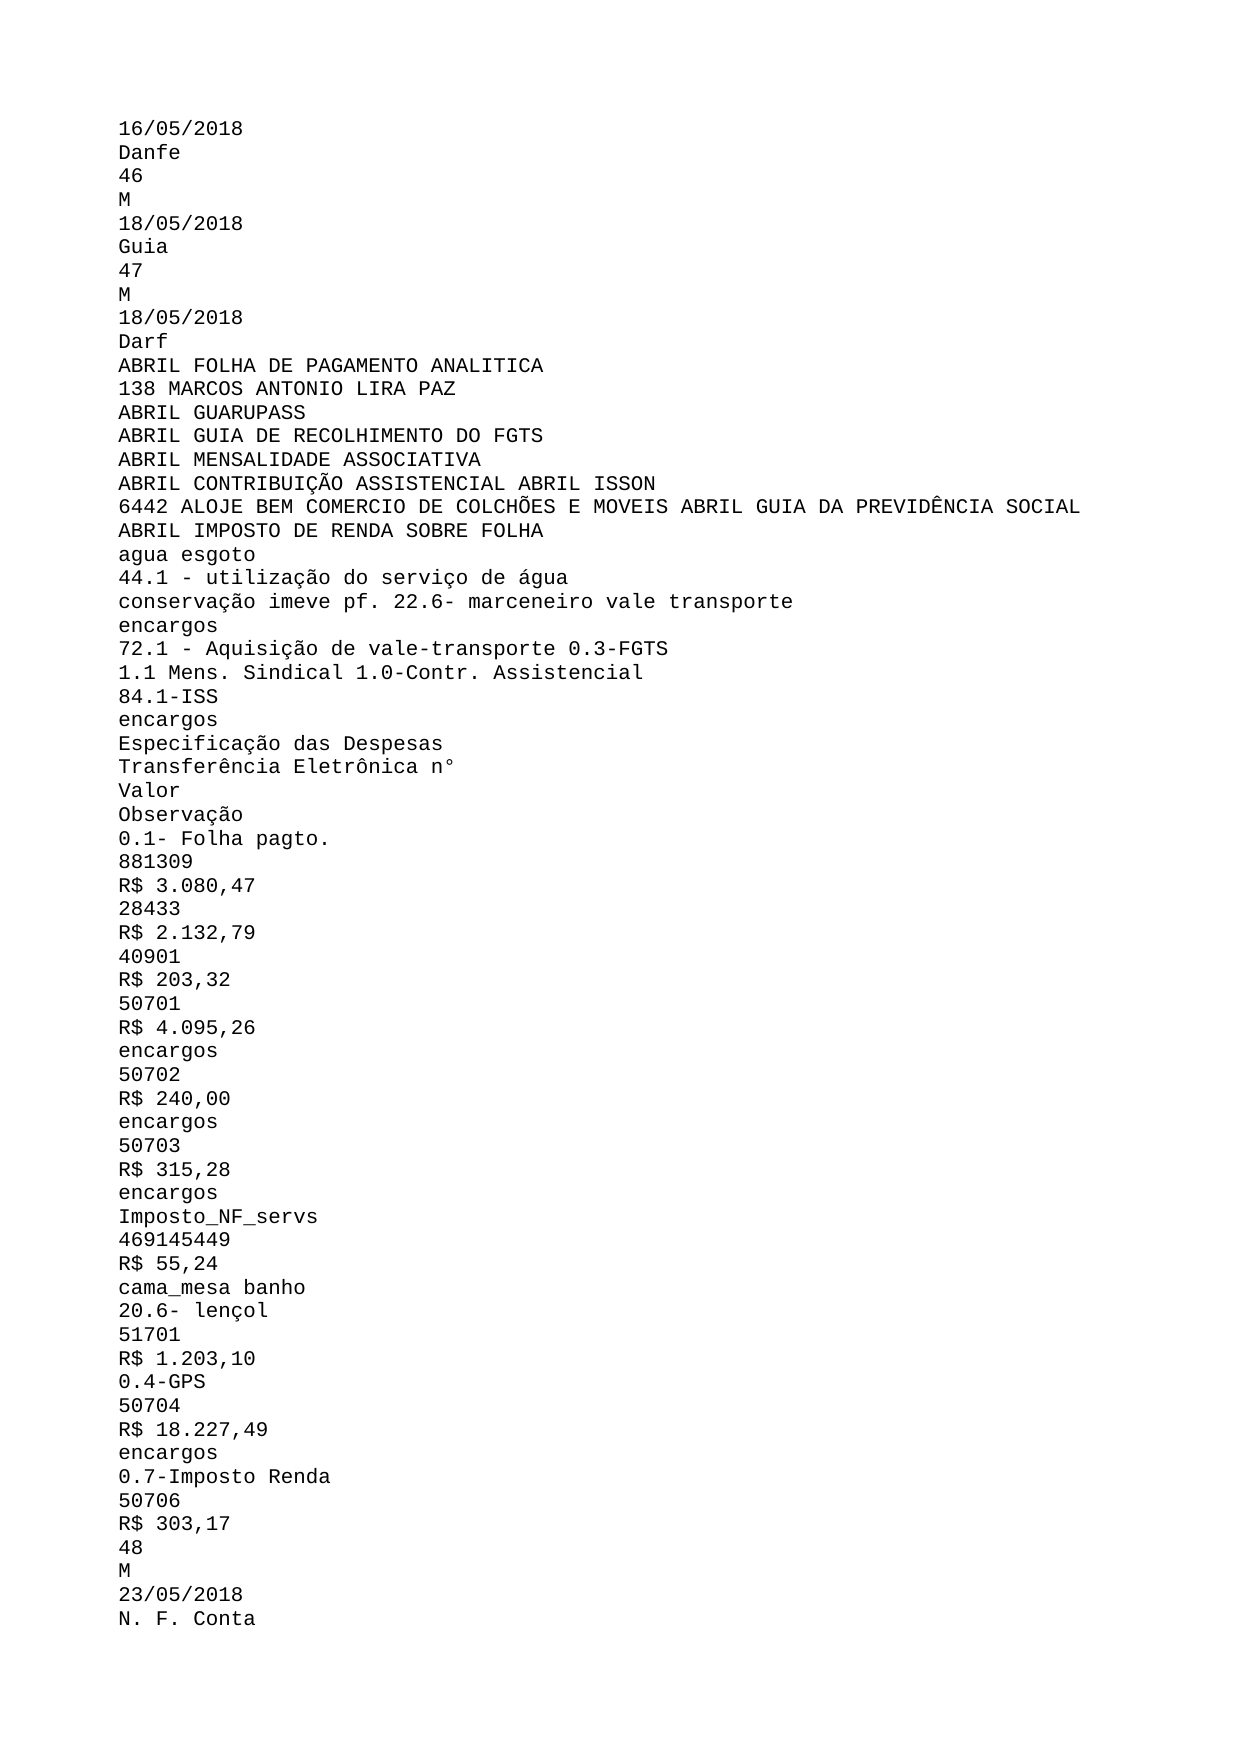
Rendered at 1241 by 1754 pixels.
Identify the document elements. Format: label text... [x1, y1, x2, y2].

text 48 [118, 1537, 1122, 1561]
text ABRIL CONTRIBUIÇÃO ASSISTENCIAL ABRIL ISSON [118, 473, 1122, 496]
text 20.6- lençol [118, 1300, 1122, 1324]
text encargos [118, 1442, 1122, 1466]
text Imposto_NF_servs [118, 1206, 1122, 1229]
text 1.1 Mens. Sindical 1.0-Contr. Assistencial [118, 662, 1122, 686]
text 50706 [118, 1489, 1122, 1513]
text 0.7-Imposto Renda [118, 1466, 1122, 1489]
text 18/05/2018 [118, 213, 1122, 236]
text cama_mesa banho [118, 1277, 1122, 1300]
text 881309 [118, 851, 1122, 875]
text R$ 3.080,47 [118, 875, 1122, 898]
text R$ 315,28 [118, 1158, 1122, 1182]
text encargos [118, 1182, 1122, 1206]
text ABRIL GUARUPASS [118, 402, 1122, 426]
text encargos [118, 1111, 1122, 1135]
text R$ 1.203,10 [118, 1348, 1122, 1371]
text Transferência Eletrônica n° [118, 757, 1122, 780]
text ABRIL MENSALIDADE ASSOCIATIVA [118, 449, 1122, 473]
text R$ 2.132,79 [118, 922, 1122, 946]
text 50704 [118, 1395, 1122, 1419]
text Especificação das Despesas [118, 733, 1122, 757]
text R$ 55,24 [118, 1253, 1122, 1277]
text 28433 [118, 898, 1122, 922]
text M [118, 1561, 1122, 1584]
text Valor [118, 780, 1122, 804]
text 18/05/2018 [118, 307, 1122, 331]
text 6442 ALOJE BEM COMERCIO DE COLCHÕES E MOVEIS ABRIL GUIA DA PREVIDÊNCIA SOCIAL [118, 496, 1122, 520]
text R$ 18.227,49 [118, 1419, 1122, 1442]
text 138 MARCOS ANTONIO LIRA PAZ [118, 378, 1122, 402]
text N. F. Conta [118, 1608, 1122, 1631]
text 16/05/2018 [118, 118, 1122, 142]
text R$ 203,32 [118, 969, 1122, 993]
text M [118, 189, 1122, 213]
text 84.1-ISS [118, 686, 1122, 709]
text 0.1- Folha pagto. [118, 827, 1122, 851]
text ABRIL IMPOSTO DE RENDA SOBRE FOLHA [118, 520, 1122, 544]
text 50701 [118, 993, 1122, 1017]
text R$ 240,00 [118, 1088, 1122, 1111]
text Guia [118, 236, 1122, 260]
text ABRIL GUIA DE RECOLHIMENTO DO FGTS [118, 426, 1122, 449]
text 47 [118, 260, 1122, 284]
text R$ 303,17 [118, 1513, 1122, 1537]
text conservação imeve pf. 22.6- marceneiro vale transporte [118, 591, 1122, 615]
text 40901 [118, 946, 1122, 969]
text Observação [118, 804, 1122, 827]
text R$ 4.095,26 [118, 1017, 1122, 1040]
text 0.4-GPS [118, 1371, 1122, 1395]
text ABRIL FOLHA DE PAGAMENTO ANALITICA [118, 354, 1122, 378]
text 50702 [118, 1064, 1122, 1088]
text Danfe [118, 142, 1122, 165]
text 46 [118, 165, 1122, 189]
text encargos [118, 615, 1122, 638]
text 50703 [118, 1135, 1122, 1158]
text 23/05/2018 [118, 1584, 1122, 1608]
text M [118, 284, 1122, 307]
text Darf [118, 331, 1122, 354]
text 44.1 - utilização do serviço de água [118, 567, 1122, 591]
text 469145449 [118, 1229, 1122, 1253]
text 72.1 - Aquisição de vale-transporte 0.3-FGTS [118, 638, 1122, 662]
text encargos [118, 709, 1122, 733]
text encargos [118, 1040, 1122, 1064]
text 51701 [118, 1324, 1122, 1348]
text agua esgoto [118, 544, 1122, 567]
